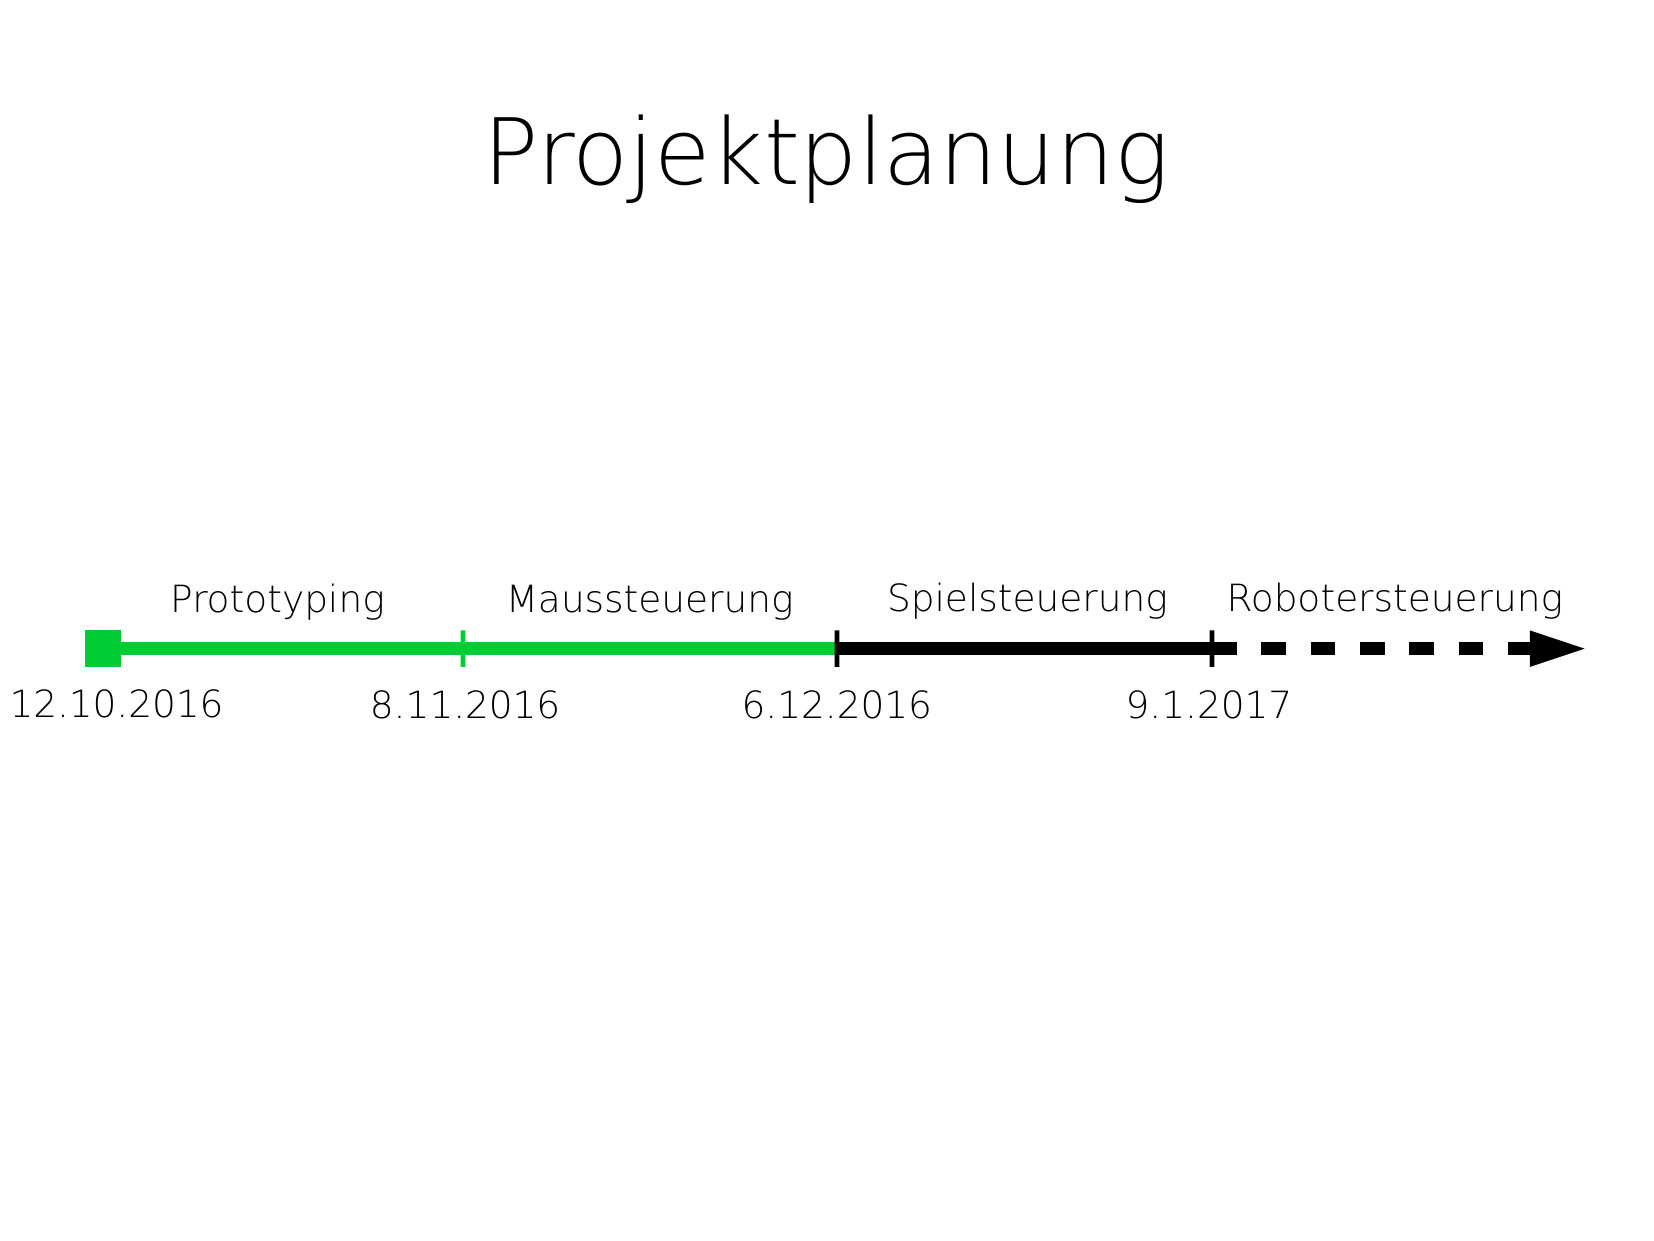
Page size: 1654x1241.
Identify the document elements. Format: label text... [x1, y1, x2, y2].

text_box Maussteuerung [465, 570, 835, 649]
text_box 8.11.2016 [350, 675, 580, 735]
text_box Spielsteuerung [840, 569, 1216, 646]
title Projektplanung [82, 49, 1571, 257]
text_box 9.1.2017 [1094, 676, 1324, 736]
text_box Prototyping [90, 570, 466, 629]
text_box 12.10.2016 [0, 675, 241, 734]
text_box Robotersteuerung [1216, 569, 1591, 631]
text_box 6.12.2016 [722, 676, 951, 736]
